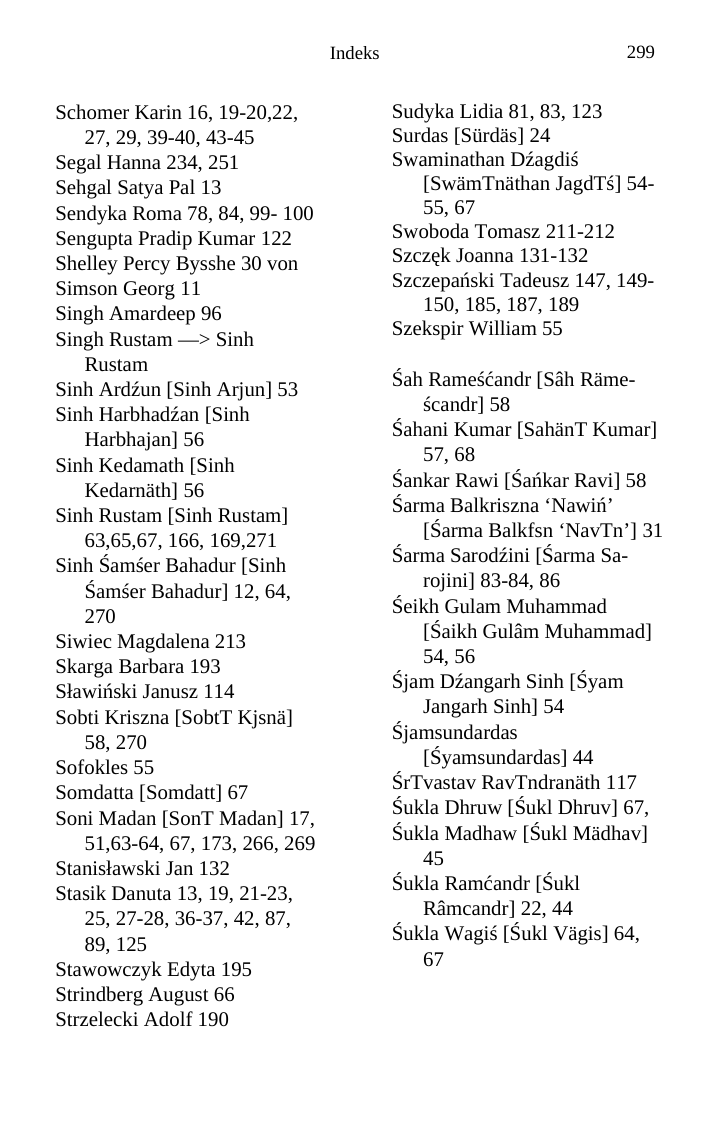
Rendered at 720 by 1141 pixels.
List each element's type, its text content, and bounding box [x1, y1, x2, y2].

text Schomer Karin 16, 19-20,22, [55, 99, 319, 124]
text Śahani Kumar [SahänT Ku­mar] 57, 68 [392, 417, 663, 466]
text Śarma Balkriszna ‘Nawiń’ [Śarma Balkfsn ‘NavTn’] 31 [392, 493, 663, 542]
text Strzelecki Adolf 190 [55, 1007, 319, 1031]
text Surdas [Sürdäs] 24 [392, 123, 663, 147]
text Sinh Śamśer Bahadur [Sinh Śamśer Bahadur] 12, 64, 270 [55, 553, 319, 628]
text 27, 29, 39-40, 43-45 [55, 125, 319, 149]
text Szczepański Tadeusz 147, 149-150, 185, 187, 189 [392, 267, 663, 316]
text Sinh Ardźun [Sinh Arjun] 53 [55, 377, 319, 401]
text Swoboda Tomasz 211-212 [392, 219, 663, 243]
text Sofokles 55 [55, 755, 319, 779]
text Sinh Harbhadźan [Sinh Harbhajan] 56 [55, 402, 319, 451]
text Śarma Sarodźini [Śarma Sa­rojini] 83-84, 86 [392, 543, 663, 592]
text Śukla Ramćandr [Śukl Râmcandr] 22, 44 [392, 871, 663, 920]
text Stawowczyk Edyta 195 [55, 957, 319, 981]
text Singh Amardeep 96 [55, 301, 319, 325]
text Śah Rameśćandr [Sâh Räme- ścandr] 58 [392, 367, 663, 416]
text Strindberg August 66 [55, 982, 319, 1006]
text Sławiński Janusz 114 [55, 679, 319, 703]
text Śukla Madhaw [Śukl Mädhav] 45 [392, 821, 663, 870]
text Sudyka Lidia 81, 83, 123 [392, 99, 663, 123]
text Siwiec Magdalena 213 [55, 629, 319, 653]
text Sinh Kedamath [Sinh Kedarnäth] 56 [55, 452, 319, 502]
text Sinh Rustam [Sinh Rustam] 63,65,67, 166, 169,271 [55, 503, 319, 552]
text Singh Rustam —> Sinh Rustam [55, 326, 319, 376]
text Śukla Wagiś [Śukl Vägis] 64, 67 [392, 921, 663, 971]
text Sobti Kriszna [SobtT Kjsnä] 58, 270 [55, 704, 319, 754]
text Stanisławski Jan 132 [55, 856, 319, 880]
text ŚrTvastav RavTndranäth 117 [392, 770, 663, 794]
text Somdatta [Somdatt] 67 [55, 780, 319, 804]
text Stasik Danuta 13, 19, 21-23, 25, 27-28, 36-37, 42, 87, 89, 125 [55, 881, 319, 956]
text Śukla Dhruw [Śukl Dhruv] 67, [392, 795, 663, 819]
text Sengupta Pradip Kumar 122 [55, 226, 319, 250]
text Sehgal Satya Pal 13 [55, 175, 319, 199]
text Swaminathan Dźagdiś [SwämTnäthan JagdTś] 54- 55, 67 [392, 147, 663, 219]
text Śjam Dźangarh Sinh [Śyam Jangarh Sinh] 54 [392, 669, 663, 718]
text Śankar Rawi [Śańkar Ravi] 58 [392, 468, 663, 492]
text Śeikh Gulam Muhammad [Śaikh Gulâm Muham­mad] 54, 56 [392, 594, 663, 668]
text Szekspir William 55 [392, 316, 663, 340]
text Sendyka Roma 78, 84, 99- 100 [55, 200, 319, 224]
text Szczęk Joanna 131-132 [392, 243, 663, 267]
text Segal Hanna 234, 251 [55, 150, 319, 174]
text Skarga Barbara 193 [55, 654, 319, 678]
text Śjamsundardas [Śyamsundardas] 44 [392, 720, 663, 769]
text Indeks [329, 42, 386, 64]
text Shelley Percy Bysshe 30 von Simson Georg 11 [55, 251, 319, 300]
text Soni Madan [SonT Madan] 17, 51,63-64, 67, 173, 266, 269 [55, 805, 319, 855]
text 299 [627, 41, 661, 63]
